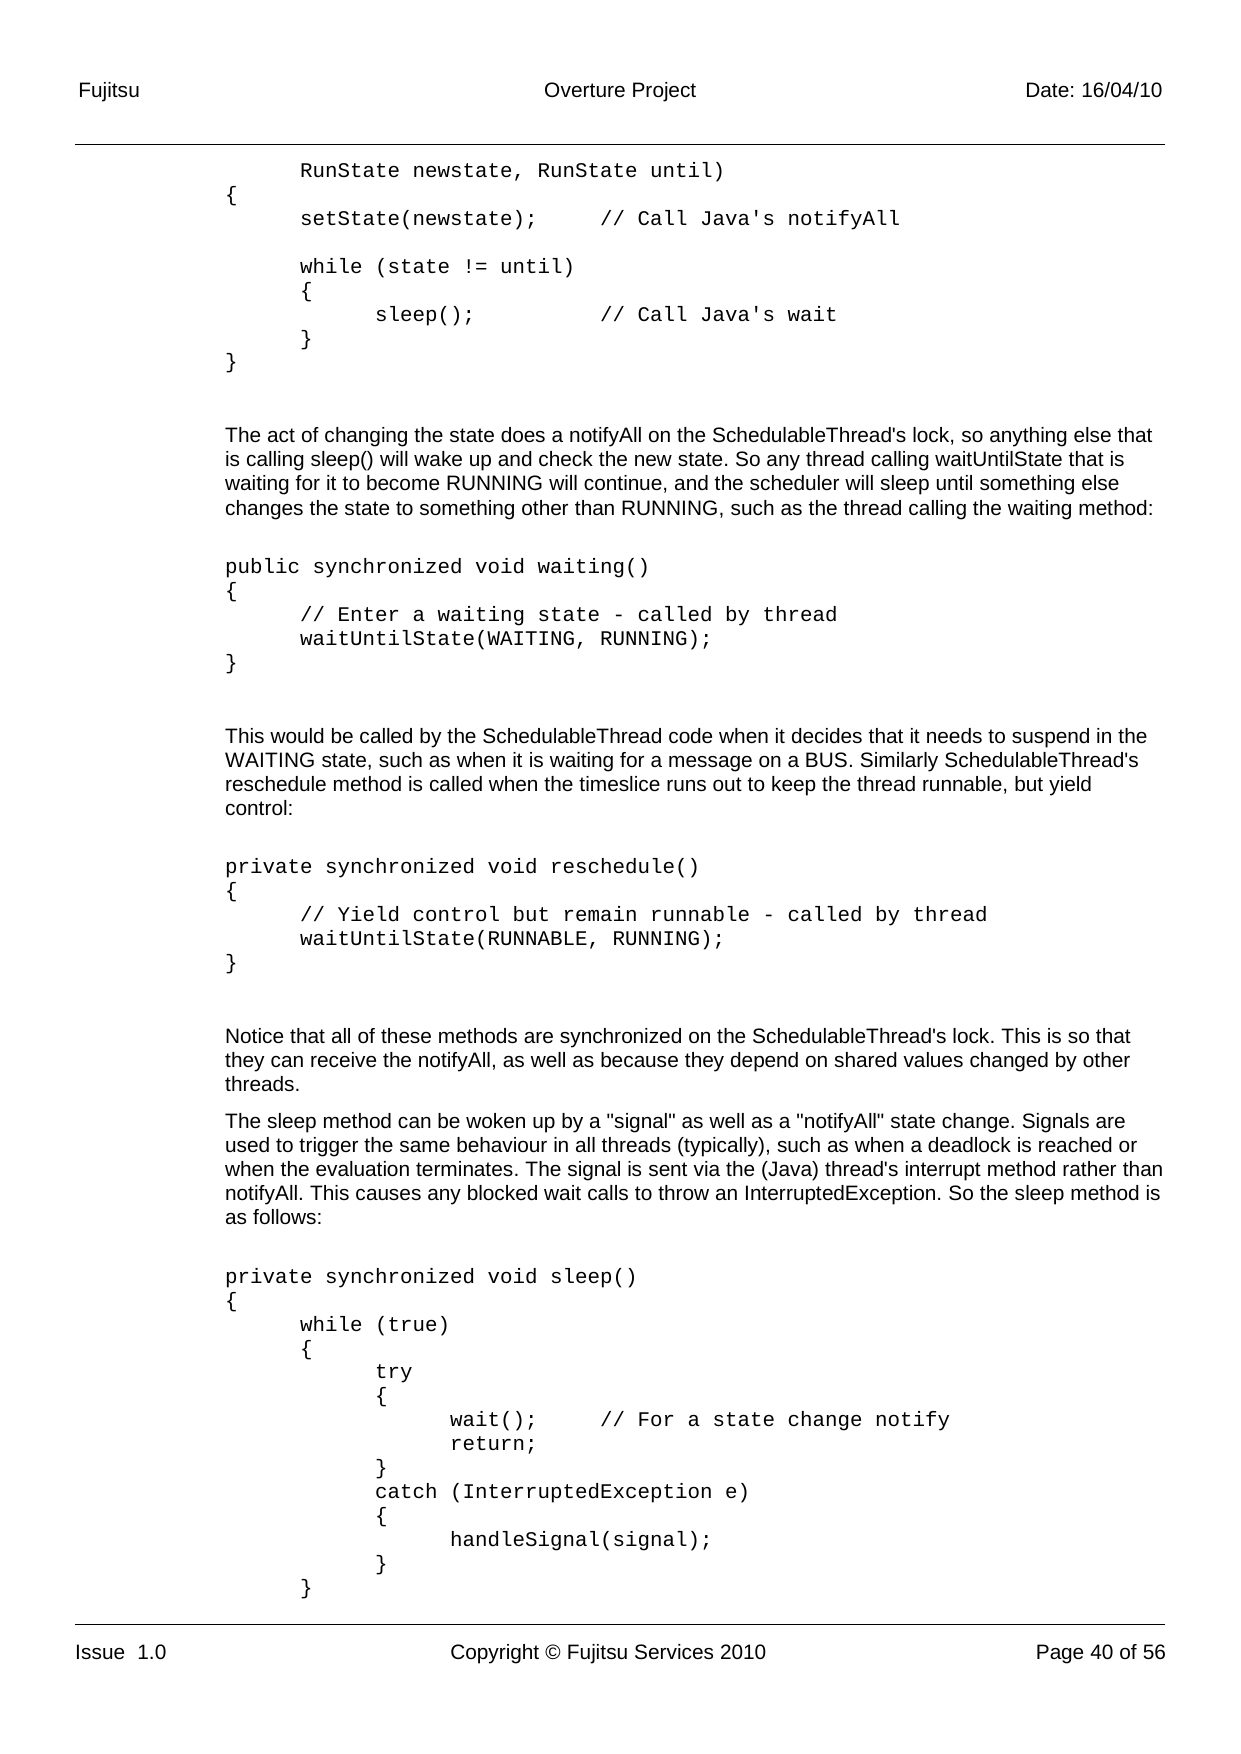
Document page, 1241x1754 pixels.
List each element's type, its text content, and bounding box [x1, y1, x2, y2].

text catch (InterruptedException e) [225, 1481, 1165, 1505]
text waitUntilState(RUNNABLE, RUNNING); [225, 928, 1165, 952]
text RunState newstate, RunState until) [225, 160, 1165, 184]
text wait(); // For a state change notify [225, 1409, 1165, 1433]
text return; [225, 1433, 1165, 1457]
text This would be called by the SchedulableThread code when it decides that it needs to suspend in the WAITING state, such as when it is waiting for a message on a BUS. Similarly SchedulableThread's reschedule method is called when the timeslice runs out to keep the thread runnable, but yield control: [225, 724, 1165, 820]
text setState(newstate); // Call Java's notifyAll [225, 208, 1165, 232]
text sleep(); // Call Java's wait [225, 303, 1165, 327]
text { [225, 1289, 1165, 1313]
text Notice that all of these methods are synchronized on the SchedulableThread's lock. This is so that they can receive the notifyAll, as well as because they depend on shared values changed by other threads. [225, 1024, 1165, 1096]
text } [225, 952, 1165, 976]
text while (true) [225, 1313, 1165, 1337]
text } [225, 351, 1165, 375]
text The act of changing the state does a notifyAll on the SchedulableThread's lock, so anything else that is calling sleep() will wake up and check the new state. So any thread calling waitUntilState that is waiting for it to become RUNNING will continue, and the scheduler will sleep until something else changes the state to something other than RUNNING, such as the thread calling the waiting method: [225, 423, 1165, 519]
text private synchronized void sleep() [225, 1266, 1165, 1289]
text { [225, 184, 1165, 208]
text } [225, 652, 1165, 676]
text { [225, 1505, 1165, 1529]
text { [225, 1385, 1165, 1409]
text { [225, 1337, 1165, 1361]
text } [225, 327, 1165, 351]
text { [225, 279, 1165, 303]
text try [225, 1361, 1165, 1385]
text The sleep method can be woken up by a "signal" as well as a "notifyAll" state change. Signals are used to trigger the same behaviour in all threads (typically), such as when a deadlock is reached or when the evaluation terminates. The signal is sent via the (Java) thread's interrupt method rather than notifyAll. This causes any blocked wait calls to throw an InterruptedException. So the sleep method is as follows: [225, 1109, 1165, 1229]
text waitUntilState(WAITING, RUNNING); [225, 628, 1165, 652]
text handleSignal(signal); [225, 1529, 1165, 1553]
text } [225, 1553, 1165, 1577]
text while (state != until) [225, 256, 1165, 279]
text } [225, 1457, 1165, 1481]
text public synchronized void waiting() [225, 556, 1165, 580]
text // Enter a waiting state - called by thread [225, 604, 1165, 628]
text private synchronized void reschedule() [225, 856, 1165, 880]
text } [225, 1577, 1165, 1601]
text { [225, 880, 1165, 904]
text { [225, 580, 1165, 604]
text // Yield control but remain runnable - called by thread [225, 904, 1165, 928]
